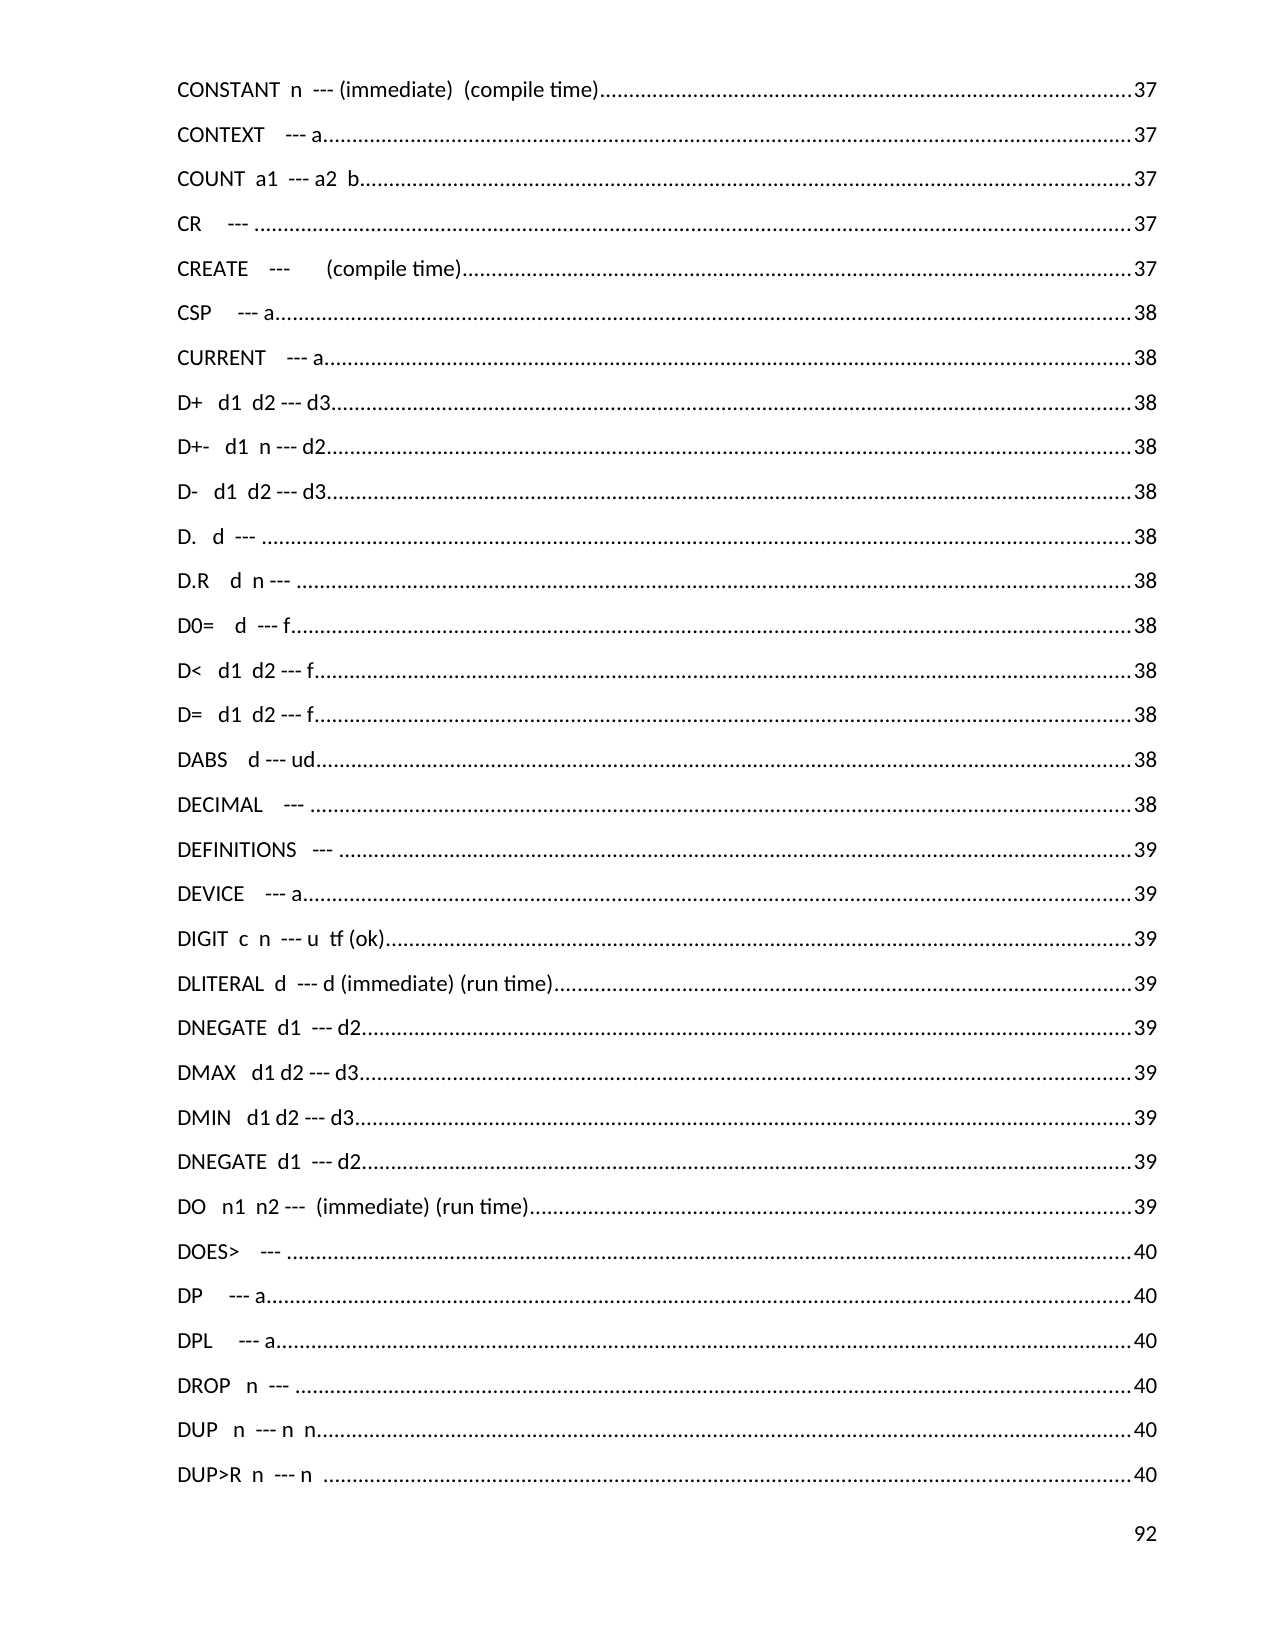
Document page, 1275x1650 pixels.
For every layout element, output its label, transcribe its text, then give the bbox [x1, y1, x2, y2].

text CR --- 37 [177, 209, 1157, 237]
text DIGIT c n --- u tf (ok) 39 [177, 924, 1157, 952]
text DMAX d1 d2 --- d3 39 [177, 1058, 1157, 1086]
text DROP n --- 40 [177, 1371, 1157, 1399]
text DPL --- a 40 [177, 1326, 1157, 1354]
text DNEGATE d1 --- d2 39 [177, 1147, 1157, 1176]
text DO n1 n2 --- (immediate) (run time) 39 [177, 1192, 1157, 1220]
text D- d1 d2 --- d3 38 [177, 477, 1157, 505]
text D+ d1 d2 --- d3 38 [177, 388, 1157, 416]
text DEFINITIONS --- 39 [177, 835, 1157, 863]
text CONSTANT n --- (immediate) (compile time) 37 [177, 75, 1157, 103]
text DNEGATE d1 --- d2 39 [177, 1013, 1157, 1041]
text DP --- a 40 [177, 1282, 1157, 1309]
text DABS d --- ud 38 [177, 745, 1157, 773]
text DUP n --- n n 40 [177, 1416, 1157, 1444]
text DLITERAL d --- d (immediate) (run time) 39 [177, 969, 1157, 997]
text DECIMAL --- 38 [177, 790, 1157, 818]
text D0= d --- f 38 [177, 611, 1157, 639]
text CREATE --- (compile time) 37 [177, 254, 1157, 282]
text CURRENT --- a 38 [177, 343, 1157, 371]
text D. d --- 38 [177, 522, 1157, 550]
text DOES> --- 40 [177, 1237, 1157, 1265]
text D= d1 d2 --- f 38 [177, 701, 1157, 729]
text CSP --- a 38 [177, 298, 1157, 326]
text DEVICE --- a 39 [177, 879, 1157, 907]
text D< d1 d2 --- f 38 [177, 656, 1157, 684]
text CONTEXT --- a 37 [177, 120, 1157, 148]
text COUNT a1 --- a2 b 37 [177, 164, 1157, 192]
text DMIN d1 d2 --- d3 39 [177, 1103, 1157, 1131]
text D.R d n --- 38 [177, 567, 1157, 594]
text DUP>R n --- n 40 [177, 1460, 1157, 1488]
text D+- d1 n --- d2 38 [177, 432, 1157, 461]
